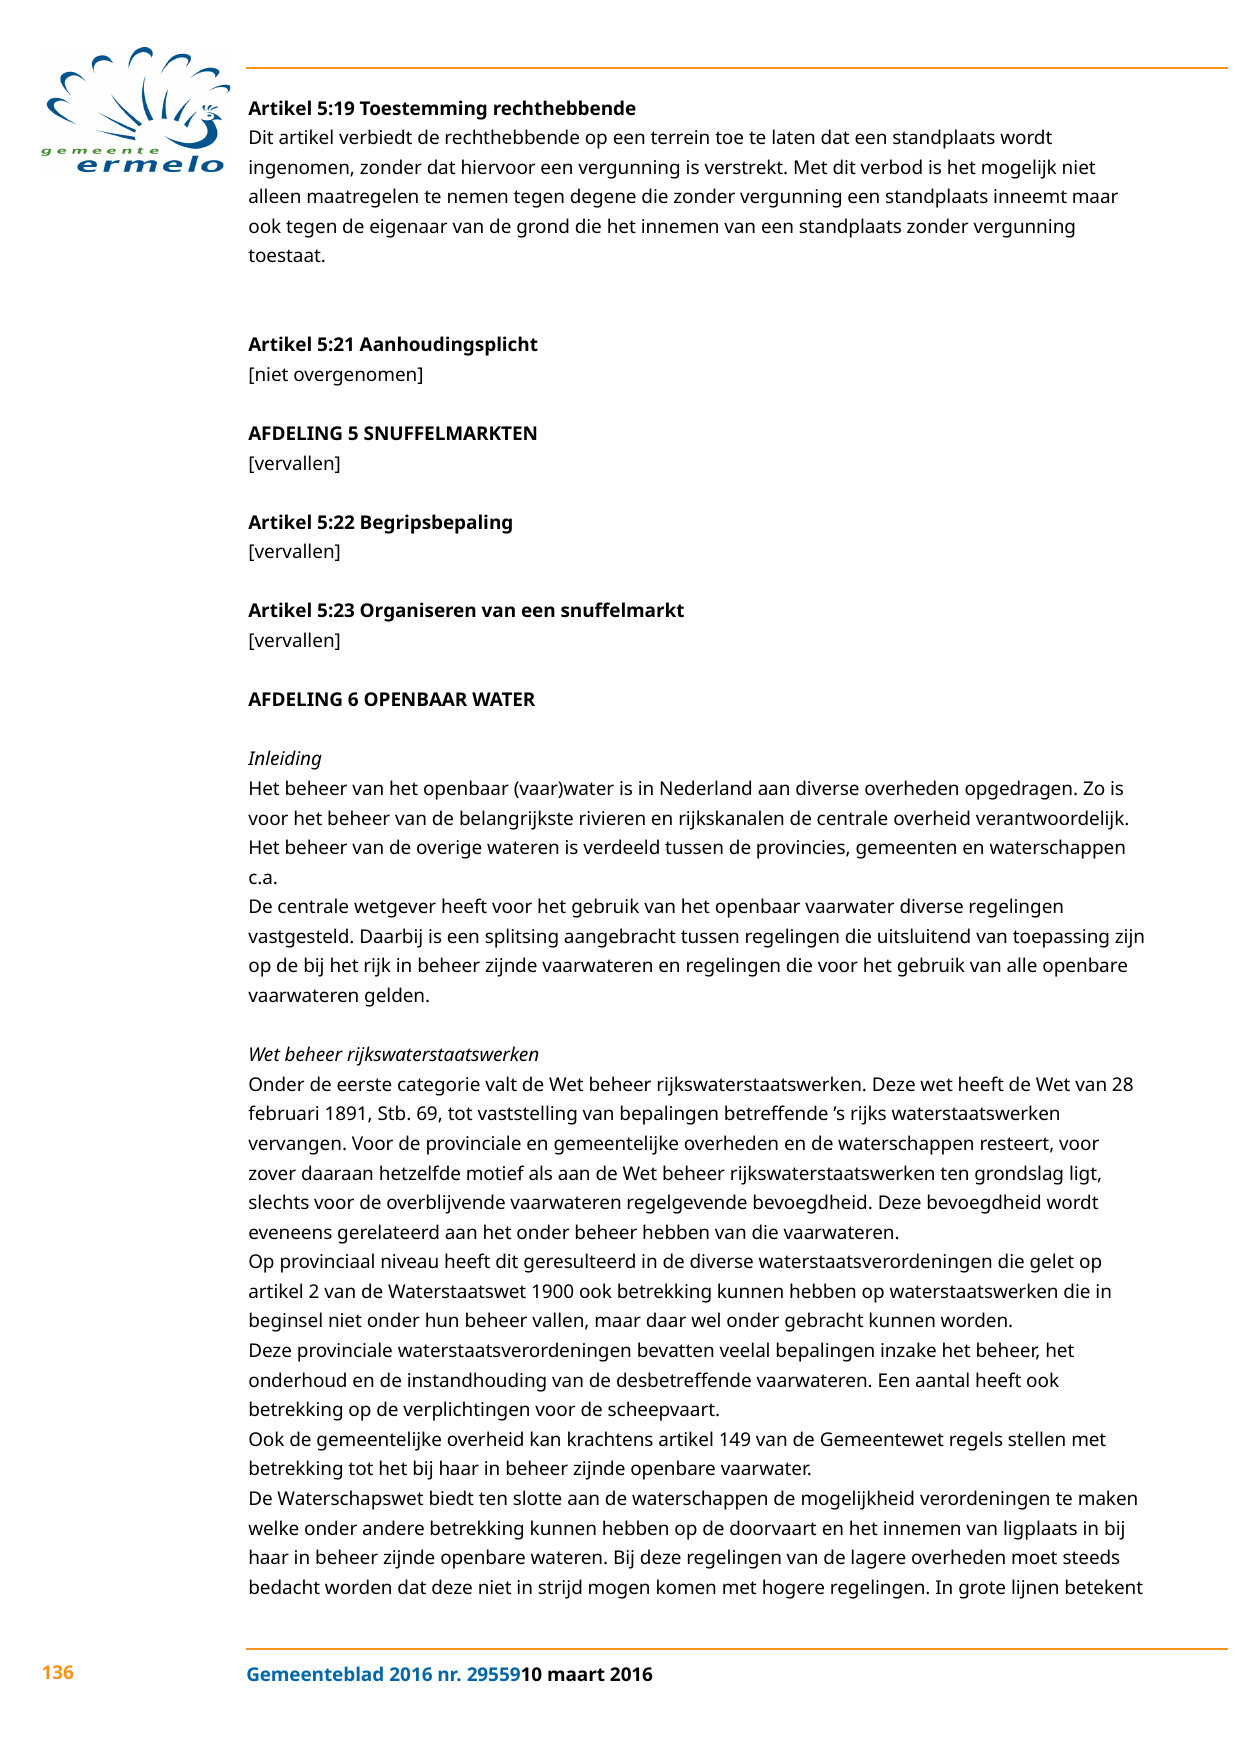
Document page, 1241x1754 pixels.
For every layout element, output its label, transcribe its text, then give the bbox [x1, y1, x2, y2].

text Op provinciaal niveau heeft dit geresulteerd in de diverse waterstaatsverordeningen die gelet op artikel 2 van de Waterstaatswet 1900 ook betrekking kunnen hebben op waterstaatswerken die in beginsel niet onder hun beheer vallen, maar daar wel onder gebracht kunnen worden. [248, 1248, 1152, 1333]
text Dit artikel verbiedt de rechthebbende op een terrein toe te laten dat een standplaats wordt ingenomen, zonder dat hiervoor een vergunning is verstrekt. Met dit verbod is het mogelijk niet alleen maatregelen te nemen tegen degene die zonder vergunning een standplaats inneemt maar ook tegen de eigenaar van de grond die het innemen van een standplaats zonder vergunning toestaat. [248, 124, 1152, 268]
text AFDELING 5 SNUFFELMARKTEN [248, 420, 1152, 446]
text [niet overgenomen] [248, 361, 1152, 387]
text Inleiding [248, 746, 1152, 771]
text Ook de gemeentelijke overheid kan krachtens artikel 149 van de Gemeentewet regels stellen met betrekking tot het bij haar in beheer zijnde openbare vaarwater. [248, 1426, 1152, 1481]
text AFDELING 6 OPENBAAR WATER [248, 686, 1152, 712]
text Artikel 5:19 Toestemming rechthebbende [248, 95, 1152, 121]
text Artikel 5:22 Begripsbepaling [248, 509, 1152, 535]
picture [41, 47, 231, 172]
text Onder de eerste categorie valt de Wet beheer rijkswaterstaatswerken. Deze wet heeft de Wet van 28 februari 1891, Stb. 69, tot vaststelling van bepalingen betreffende ’s rijks waterstaatswerken vervangen. Voor de provinciale en gemeentelijke overheden en de waterschappen resteert, voor zover daaraan hetzelfde motief als aan de Wet beheer rijkswaterstaatswerken ten grondslag ligt, slechts voor de overblijvende vaarwateren regelgevende bevoegdheid. Deze bevoegdheid wordt eveneens gerelateerd aan het onder beheer hebben van die vaarwateren. [248, 1071, 1152, 1245]
text [vervallen] [248, 538, 1152, 564]
text [vervallen] [248, 627, 1152, 653]
text Deze provinciale waterstaatsverordeningen bevatten veelal bepalingen inzake het beheer, het onderhoud en de instandhouding van de desbetreffende vaarwateren. Een aantal heeft ook betrekking op de verplichtingen voor de scheepvaart. [248, 1337, 1152, 1422]
text Het beheer van het openbaar (vaar)water is in Nederland aan diverse overheden opgedragen. Zo is voor het beheer van de belangrijkste rivieren en rijkskanalen de centrale overheid verantwoordelijk. Het beheer van de overige wateren is verdeeld tussen de provincies, gemeenten en waterschappen c.a. [248, 775, 1152, 890]
text De Waterschapswet biedt ten slotte aan de waterschappen de mogelijkheid verordeningen te maken welke onder andere betrekking kunnen hebben op de doorvaart en het innemen van ligplaats in bij haar in beheer zijnde openbare wateren. Bij deze regelingen van de lagere overheden moet steeds bedacht worden dat deze niet in strijd mogen komen met hogere regelingen. In grote lijnen betekent [248, 1485, 1152, 1600]
text [vervallen] [248, 450, 1152, 476]
text De centrale wetgever heeft voor het gebruik van het openbaar vaarwater diverse regelingen vastgesteld. Daarbij is een splitsing aangebracht tussen regelingen die uitsluitend van toepassing zijn op de bij het rijk in beheer zijnde vaarwateren en regelingen die voor het gebruik van alle openbare vaarwateren gelden. [248, 893, 1152, 1008]
text Artikel 5:23 Organiseren van een snuffelmarkt [248, 598, 1152, 623]
text Artikel 5:21 Aanhoudingsplicht [248, 331, 1152, 357]
text Wet beheer rijkswaterstaatswerken [248, 1041, 1152, 1067]
